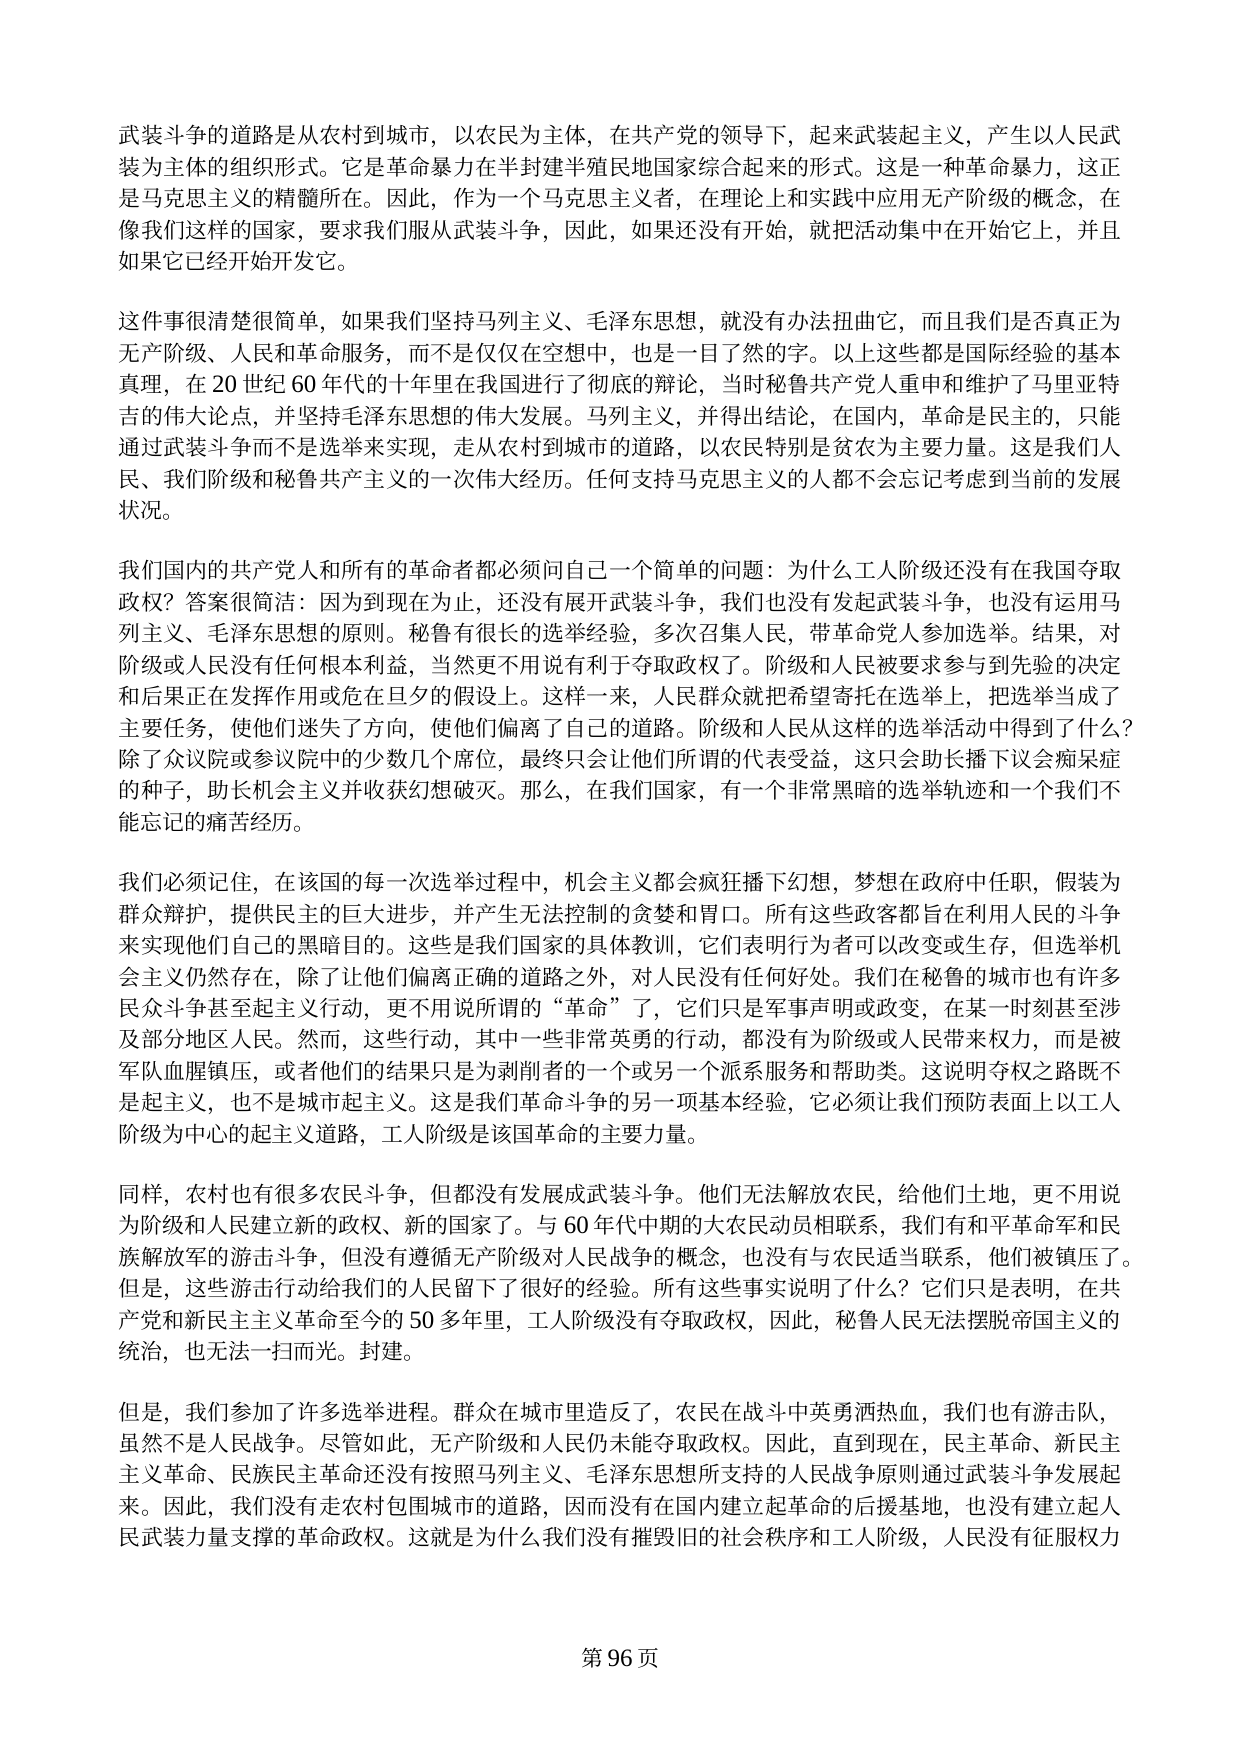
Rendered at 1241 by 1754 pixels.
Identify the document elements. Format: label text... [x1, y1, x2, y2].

text 我们国内的共产党人和所有的革命者都必须问自己一个简单的问题：为什么工人阶级还没有在我国夺取政权？答案很简洁：因为到现在为止，还没有展开武装斗争，我们也没有发起武装斗争，也没有运用马列主义、毛泽东思想的原则。秘鲁有很长的选举经验，多次召集人民，带革命党人参加选举。结果，对阶级或人民没有任何根本利益，当然更不用说有利于夺取政权了。阶级和人民被要求参与到先验的决定和后果正在发挥作用或危在旦夕的假设上。这样一来，人民群众就把希望寄托在选举上，把选举当成了主要任务，使他们迷失了方向，使他们偏离了自己的道路。阶级和人民从这样的选举活动中得到了什么？除了众议院或参议院中的少数几个席位，最终只会让他们所谓的代表受益，这只会助长播下议会痴呆症的种子，助长机会主义并收获幻想破灭。那么，在我们国家，有一个非常黑暗的选举轨迹和一个我们不能忘记的痛苦经历。 [118, 553, 1122, 837]
text 同样，农村也有很多农民斗争，但都没有发展成武装斗争。他们无法解放农民，给他们土地，更不用说为阶级和人民建立新的政权、新的国家了。与60年代中期的大农民动员相联系，我们有和平革命军和民族解放军的游击斗争，但没有遵循无产阶级对人民战争的概念，也没有与农民适当联系，他们被镇压了。但是，这些游击行动给我们的人民留下了很好的经验。所有这些事实说明了什么？它们只是表明，在共产党和新民主主义革命至今的50多年里，工人阶级没有夺取政权，因此，秘鲁人民无法摆脱帝国主义的统治，也无法一扫而光。封建。 [118, 1177, 1122, 1366]
text 但是，我们参加了许多选举进程。群众在城市里造反了，农民在战斗中英勇洒热血，我们也有游击队，虽然不是人民战争。尽管如此，无产阶级和人民仍未能夺取政权。因此，直到现在，民主革命、新民主主义革命、民族民主革命还没有按照马列主义、毛泽东思想所支持的人民战争原则通过武装斗争发展起来。因此，我们没有走农村包围城市的道路，因而没有在国内建立起革命的后援基地，也没有建立起人民武装力量支撑的革命政权。这就是为什么我们没有摧毁旧的社会秩序和工人阶级，人民没有征服权力 [118, 1395, 1122, 1552]
text 这件事很清楚很简单，如果我们坚持马列主义、毛泽东思想，就没有办法扭曲它，而且我们是否真正为无产阶级、人民和革命服务，而不是仅仅在空想中，也是一目了然的字。以上这些都是国际经验的基本真理，在20世纪60年代的十年里在我国进行了彻底的辩论，当时秘鲁共产党人重申和维护了马里亚特吉的伟大论点，并坚持毛泽东思想的伟大发展。马列主义，并得出结论，在国内，革命是民主的，只能通过武装斗争而不是选举来实现，走从农村到城市的道路，以农民特别是贫农为主要力量。这是我们人民、我们阶级和秘鲁共产主义的一次伟大经历。任何支持马克思主义的人都不会忘记考虑到当前的发展状况。 [118, 304, 1122, 525]
text 武装斗争的道路是从农村到城市，以农民为主体，在共产党的领导下，起来武装起主义，产生以人民武装为主体的组织形式。它是革命暴力在半封建半殖民地国家综合起来的形式。这是一种革命暴力，这正是马克思主义的精髓所在。因此，作为一个马克思主义者，在理论上和实践中应用无产阶级的概念，在像我们这样的国家，要求我们服从武装斗争，因此，如果还没有开始，就把活动集中在开始它上，并且如果它已经开始开发它。 [118, 118, 1122, 276]
text 我们必须记住，在该国的每一次选举过程中，机会主义都会疯狂播下幻想，梦想在政府中任职，假装为群众辩护，提供民主的巨大进步，并产生无法控制的贪婪和胃口。所有这些政客都旨在利用人民的斗争来实现他们自己的黑暗目的。这些是我们国家的具体教训，它们表明行为者可以改变或生存，但选举机会主义仍然存在，除了让他们偏离正确的道路之外，对人民没有任何好处。我们在秘鲁的城市也有许多民众斗争甚至起主义行动，更不用说所谓的“革命”了，它们只是军事声明或政变，在某一时刻甚至涉及部分地区人民。然而，这些行动，其中一些非常英勇的行动，都没有为阶级或人民带来权力，而是被军队血腥镇压，或者他们的结果只是为剥削者的一个或另一个派系服务和帮助类。这说明夺权之路既不是起主义，也不是城市起主义。这是我们革命斗争的另一项基本经验，它必须让我们预防表面上以工人阶级为中心的起主义道路，工人阶级是该国革命的主要力量。 [118, 865, 1122, 1148]
